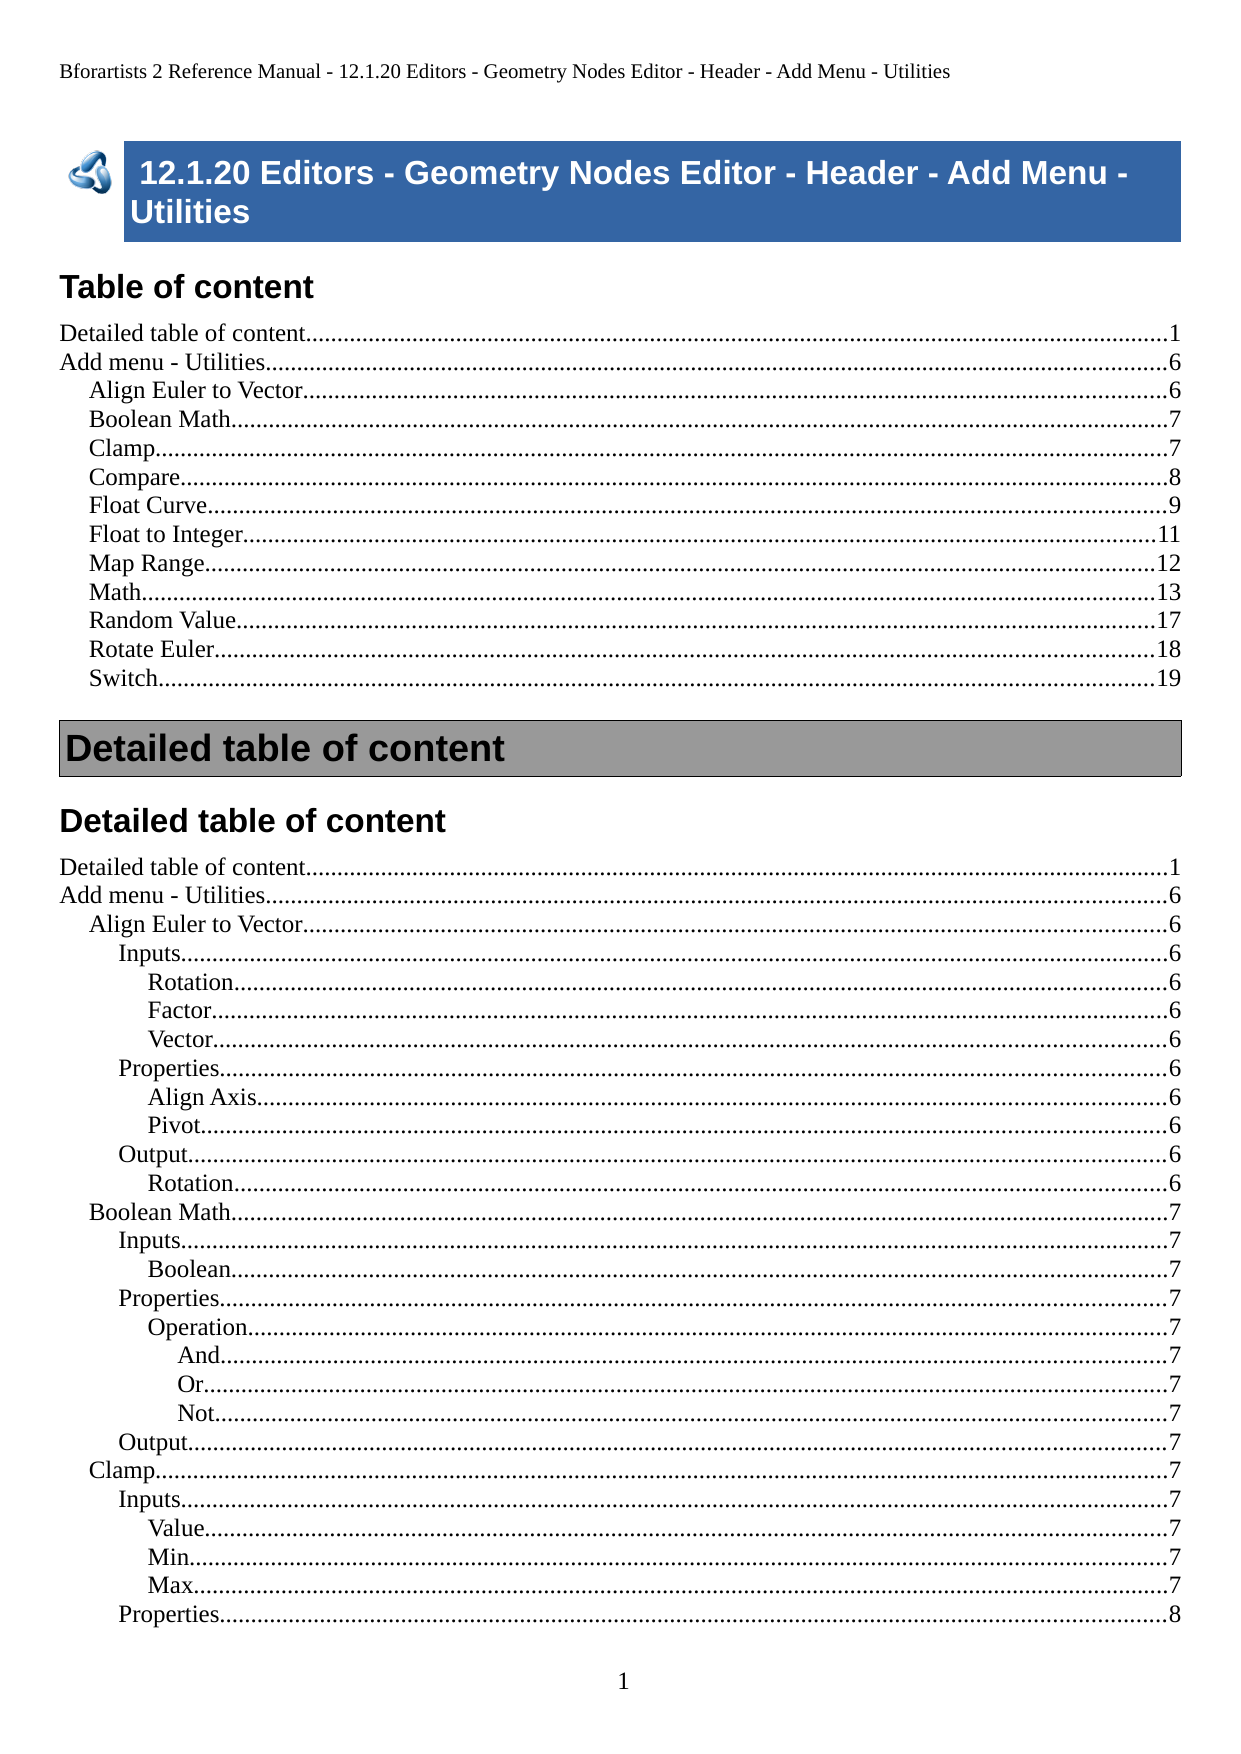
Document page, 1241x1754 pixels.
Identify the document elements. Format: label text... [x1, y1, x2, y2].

text Math 13 [88, 577, 1181, 605]
text Boolean Math 7 [88, 404, 1181, 433]
text Align Euler to Vector 6 [88, 909, 1181, 938]
text Properties 7 [118, 1283, 1181, 1312]
text Add menu - Utilities 6 [59, 880, 1181, 909]
text Clamp 7 [88, 433, 1181, 462]
text Not 7 [177, 1398, 1181, 1427]
text Add menu - Utilities 6 [59, 347, 1181, 375]
subtitle Detailed table of content [59, 801, 1181, 839]
text Factor 6 [147, 995, 1181, 1024]
text Inputs 7 [118, 1225, 1181, 1254]
text Or 7 [177, 1369, 1181, 1398]
text Output 6 [118, 1139, 1181, 1168]
text Map Range 12 [88, 548, 1181, 577]
text Value 7 [147, 1513, 1181, 1542]
text Operation 7 [147, 1312, 1181, 1340]
subtitle Table of content [59, 267, 1181, 305]
text Clamp 7 [88, 1455, 1181, 1484]
text Float to Integer 11 [88, 519, 1181, 548]
text And 7 [177, 1340, 1181, 1369]
text Output 7 [118, 1427, 1181, 1455]
text Pivot 6 [147, 1110, 1181, 1139]
text Properties 6 [118, 1053, 1181, 1082]
text Boolean Math 7 [88, 1197, 1181, 1225]
text Align Axis 6 [147, 1082, 1181, 1110]
text Detailed table of content 1 [59, 852, 1181, 880]
text Detailed table of content 1 [59, 318, 1181, 347]
text Inputs 7 [118, 1484, 1181, 1513]
text Properties 8 [118, 1599, 1181, 1628]
table_header Detailed table of content [60, 721, 1181, 776]
text Rotation 6 [147, 967, 1181, 995]
text Float Curve 9 [88, 490, 1181, 519]
text Switch 19 [88, 663, 1181, 692]
text Min 7 [147, 1542, 1181, 1570]
text Max 7 [147, 1570, 1181, 1599]
table_header [59, 141, 124, 242]
table_header 12.1.20 Editors - Geometry Nodes Editor - Header - Add Menu - Utilities [124, 141, 1181, 242]
text Compare 8 [88, 462, 1181, 490]
text Rotate Euler 18 [88, 634, 1181, 663]
text Inputs 6 [118, 938, 1181, 967]
text Boolean 7 [147, 1254, 1181, 1283]
picture [65, 147, 114, 197]
text Rotation 6 [147, 1168, 1181, 1197]
text Random Value 17 [88, 605, 1181, 634]
text Align Euler to Vector 6 [88, 375, 1181, 404]
text Vector 6 [147, 1024, 1181, 1053]
